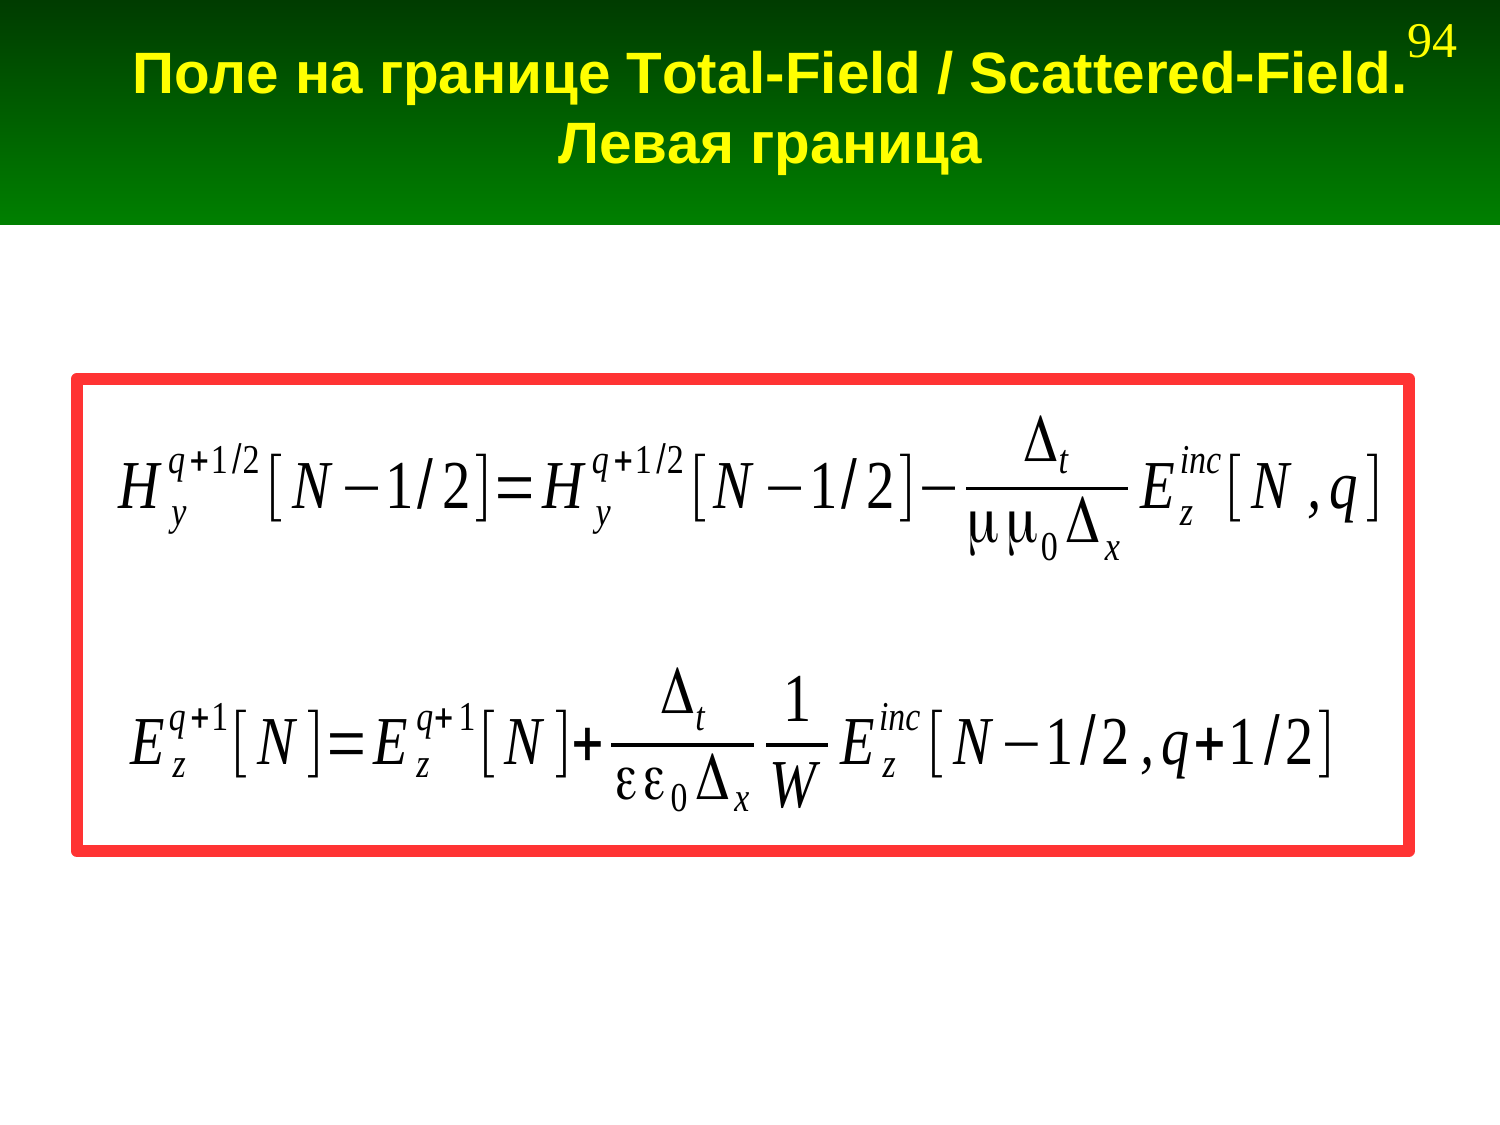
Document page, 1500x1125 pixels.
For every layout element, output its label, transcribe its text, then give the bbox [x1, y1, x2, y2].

chart [112, 661, 1347, 825]
title Поле на границе Total-Field / Scattered-Field. Левая граница [100, 7, 1441, 204]
chart [100, 409, 1394, 569]
